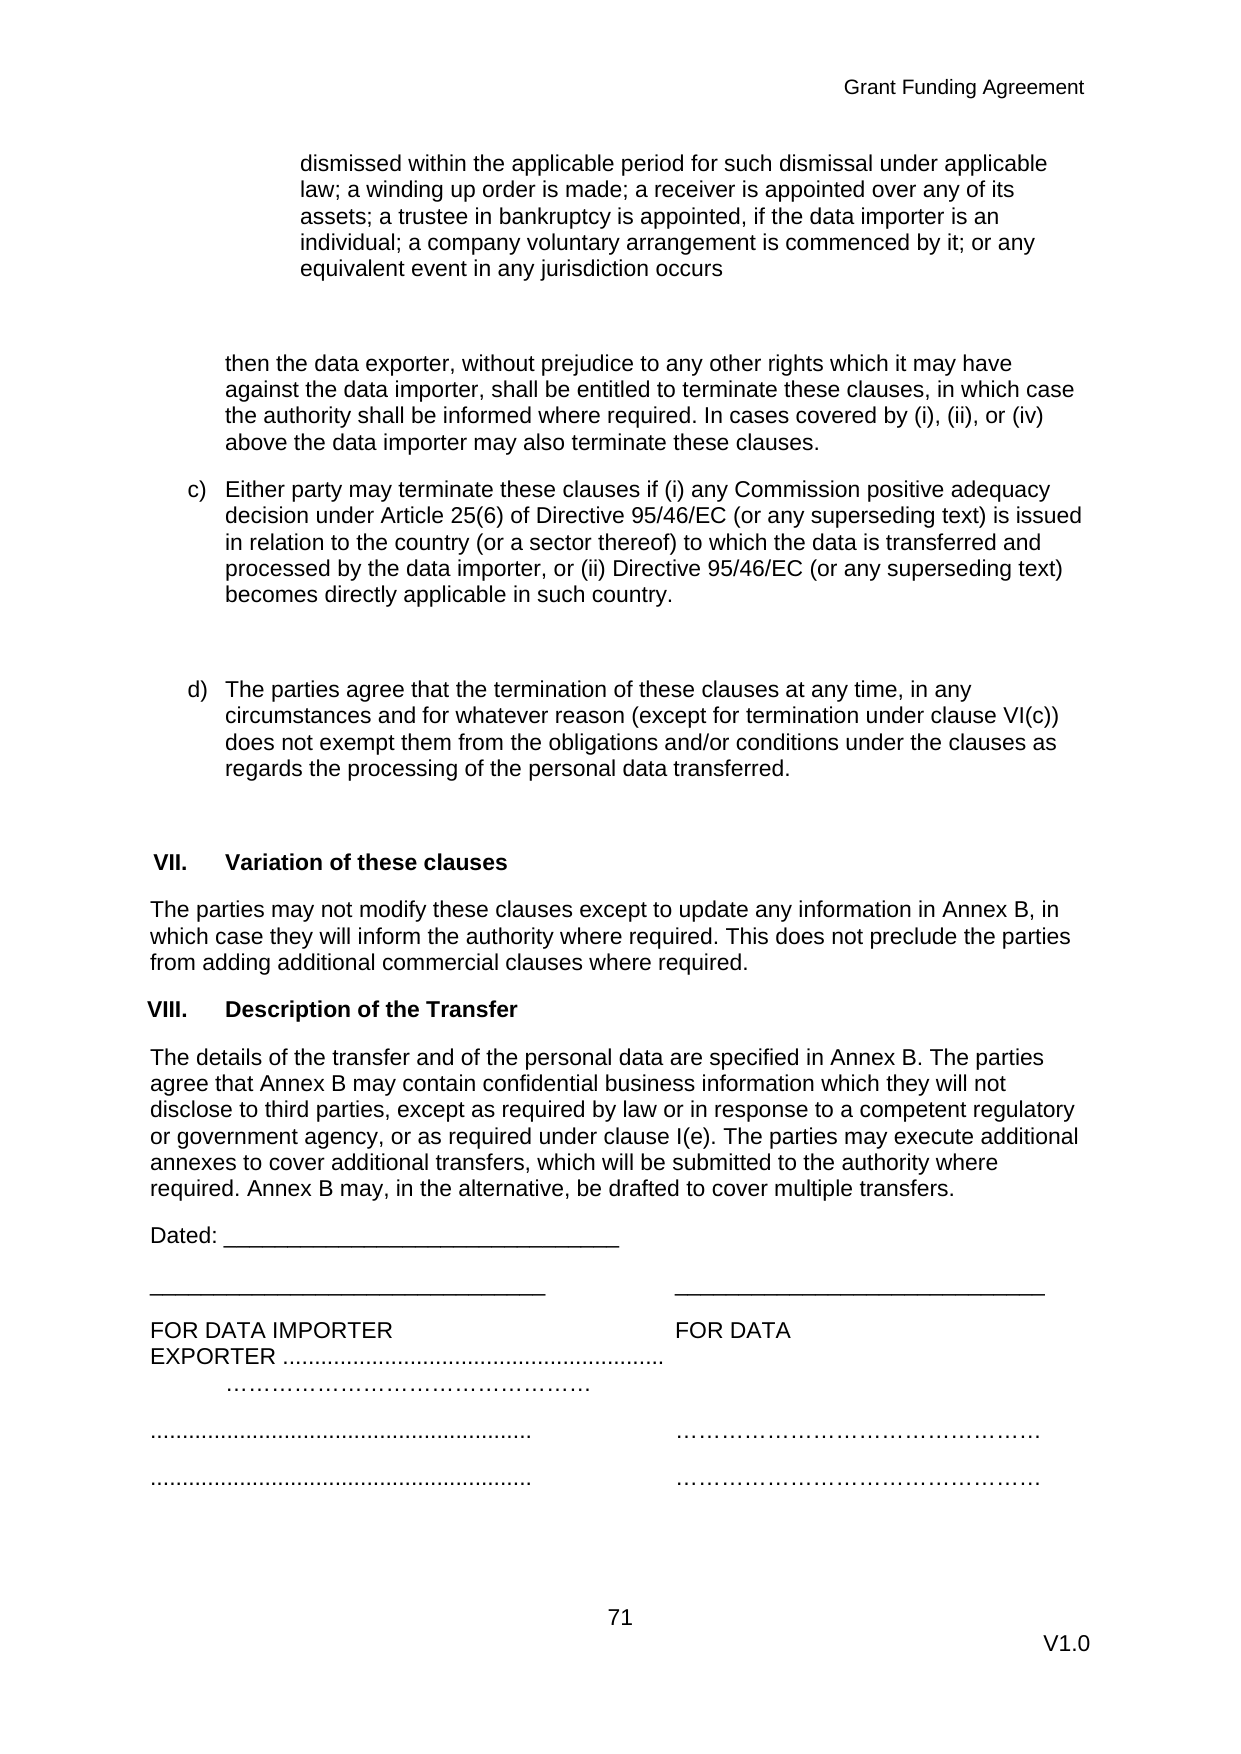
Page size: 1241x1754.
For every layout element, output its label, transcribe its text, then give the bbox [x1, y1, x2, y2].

text The parties may not modify these clauses except to update any information in Annex B, in which case they will inform the authority where required. This does not preclude the parties from adding additional commercial clauses where required. [150, 896, 1090, 976]
list The parties agree that the termination of these clauses at any time, in any circumstances and for whatever reason (except for termination under clause VI(c)) does not exempt them from the obligations and/or conditions under the clauses as regards the processing of the personal data transferred. [187, 676, 1090, 781]
text ............................................................ ………………………………………… [150, 1464, 1090, 1490]
list Either party may terminate these clauses if (i) any Commission positive adequacy decision under Article 25(6) of Directive 95/46/EC (or any superseding text) is issued in relation to the country (or a sector thereof) to which the data is transferred and processed by the data importer, or (ii) Directive 95/46/EC (or any superseding text) becomes directly applicable in such country. [187, 476, 1090, 608]
text _______________________________ _____________________________ [150, 1270, 1090, 1296]
list Description of the Transfer [187, 996, 1090, 1023]
list Variation of these clauses [187, 849, 1090, 876]
text Dated: _______________________________ [150, 1222, 1090, 1249]
text ............................................................ ………………………………………… [150, 1417, 1090, 1443]
text then the data exporter, without prejudice to any other rights which it may have against the data importer, shall be entitled to terminate these clauses, in which case the authority shall be informed where required. In cases covered by (i), (ii), or (iv) above the data importer may also terminate these clauses. [225, 350, 1090, 455]
text The details of the transfer and of the personal data are specified in Annex B. The parties agree that Annex B may contain confidential business information which they will not disclose to third parties, except as required by law or in response to a competent regulatory or government agency, or as required under clause I(e). The parties may execute additional annexes to cover additional transfers, which will be submitted to the authority where required. Annex B may, in the alternative, be drafted to cover multiple transfers. [150, 1043, 1090, 1202]
text FOR DATA IMPORTER FOR DATA EXPORTER ............................................................ ………………………………………… [150, 1317, 1090, 1396]
list dismissed within the applicable period for such dismissal under applicable law; a winding up order is made; a receiver is appointed over any of its assets; a trustee in bankruptcy is appointed, if the data importer is an individual; a company voluntary arrangement is commenced by it; or any equivalent event in any jurisdiction occurs [225, 150, 1090, 282]
